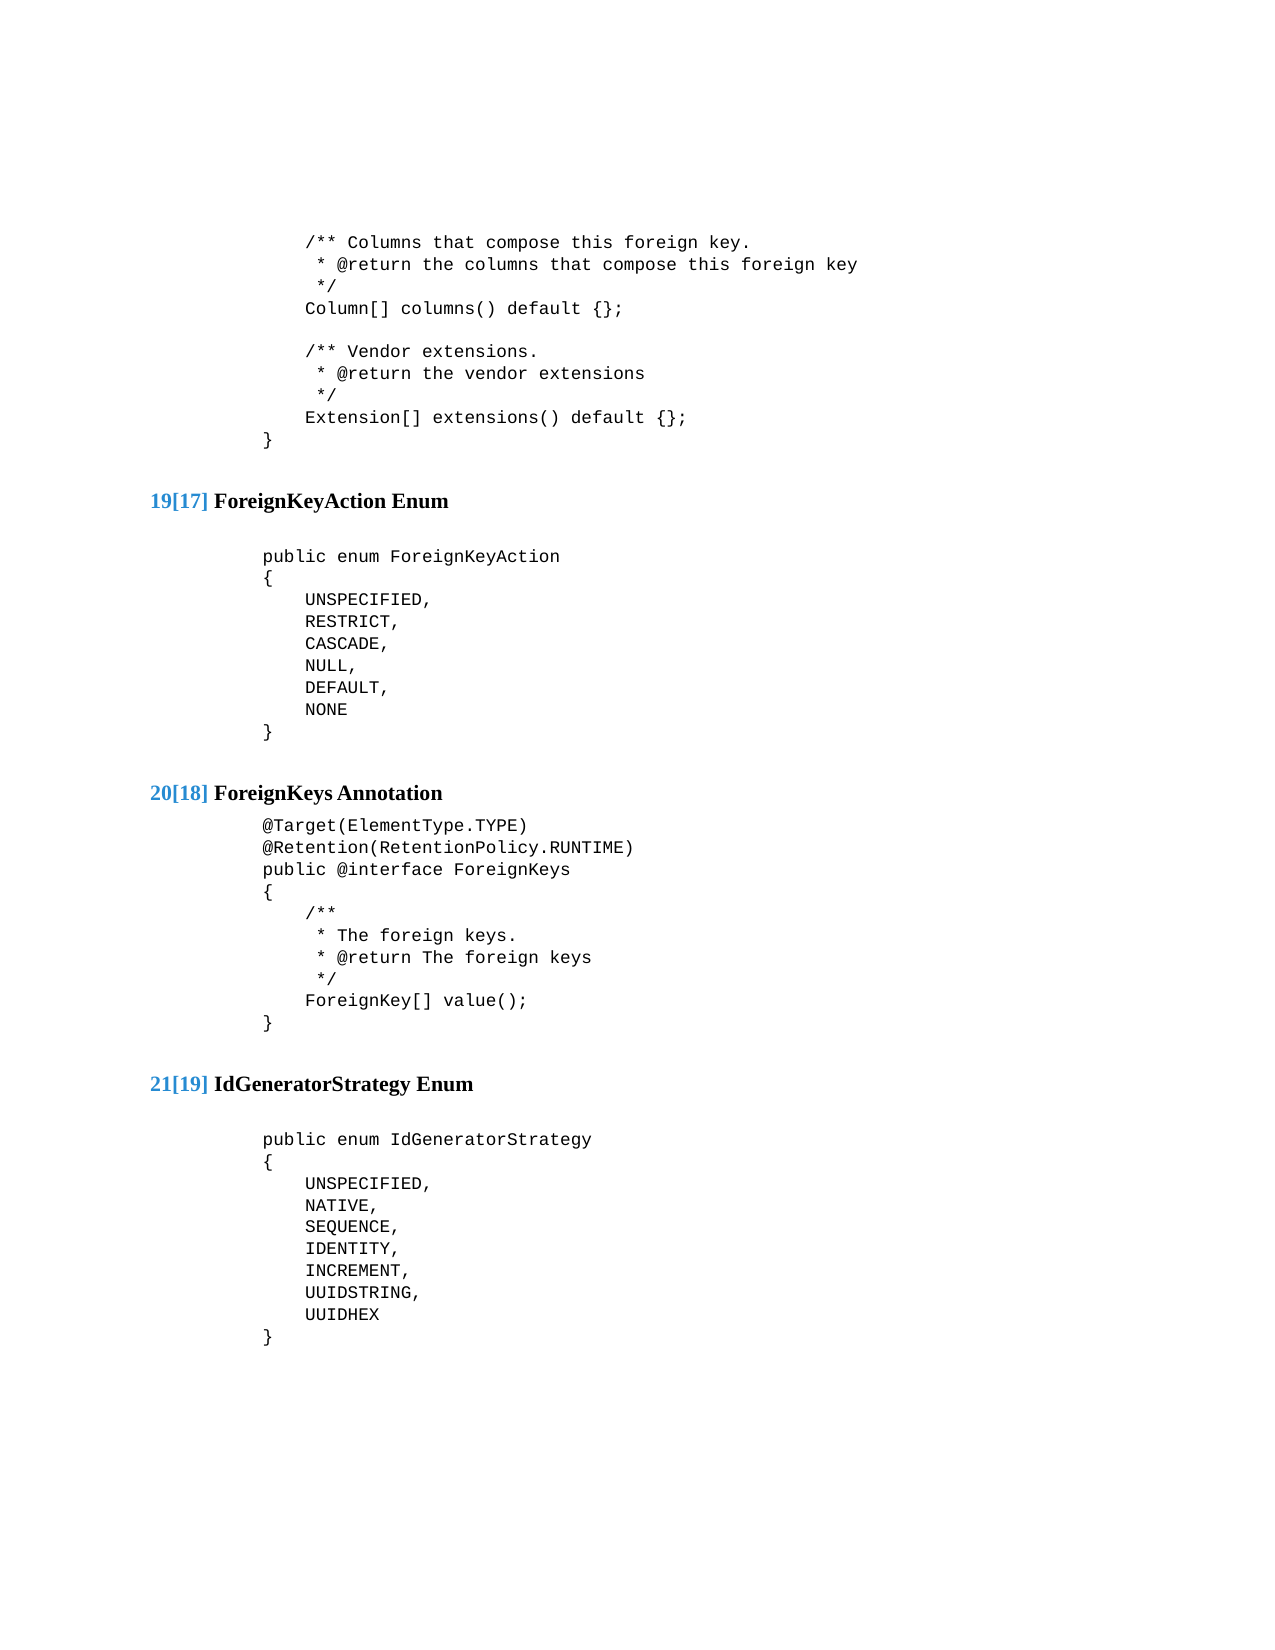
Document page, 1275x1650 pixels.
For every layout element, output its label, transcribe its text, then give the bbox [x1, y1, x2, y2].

text { [262, 567, 1125, 589]
text NULL, [262, 655, 1125, 677]
text */ [262, 276, 1125, 297]
text Column[] columns() default {}; [262, 297, 1125, 319]
subtitle ForeignKeyAction Enum [150, 487, 1125, 513]
text IDENTITY, [262, 1238, 1125, 1260]
text * The foreign keys. [262, 924, 1125, 946]
subtitle IdGeneratorStrategy Enum [150, 1070, 1125, 1096]
text /** [262, 903, 1125, 924]
text @Retention(RetentionPolicy.RUNTIME) [262, 837, 1125, 859]
text SEQUENCE, [262, 1216, 1125, 1238]
text @Target(ElementType.TYPE) [262, 815, 1125, 837]
text */ [262, 385, 1125, 407]
text public @interface ForeignKeys [262, 859, 1125, 881]
text Extension[] extensions() default {}; [262, 407, 1125, 429]
text * @return the columns that compose this foreign key [262, 254, 1125, 276]
text DEFAULT, [262, 677, 1125, 698]
text public enum IdGeneratorStrategy [262, 1129, 1125, 1151]
text * @return the vendor extensions [262, 363, 1125, 385]
text /** Columns that compose this foreign key. [262, 232, 1125, 254]
text /** Vendor extensions. [262, 341, 1125, 363]
text } [262, 720, 1125, 742]
text NATIVE, [262, 1194, 1125, 1216]
text RESTRICT, [262, 611, 1125, 633]
text } [262, 1326, 1125, 1347]
text CASCADE, [262, 633, 1125, 655]
text * @return The foreign keys [262, 946, 1125, 968]
text { [262, 1151, 1125, 1172]
text } [262, 1012, 1125, 1034]
text public enum ForeignKeyAction [262, 545, 1125, 567]
text UUIDSTRING, [262, 1282, 1125, 1304]
text UNSPECIFIED, [262, 1172, 1125, 1194]
text ForeignKey[] value(); [262, 990, 1125, 1012]
text UNSPECIFIED, [262, 589, 1125, 611]
subtitle ForeignKeys Annotation [150, 779, 1125, 805]
text UUIDHEX [262, 1304, 1125, 1326]
text } [262, 429, 1125, 451]
text { [262, 881, 1125, 903]
text */ [262, 968, 1125, 990]
text NONE [262, 698, 1125, 720]
text INCREMENT, [262, 1260, 1125, 1282]
